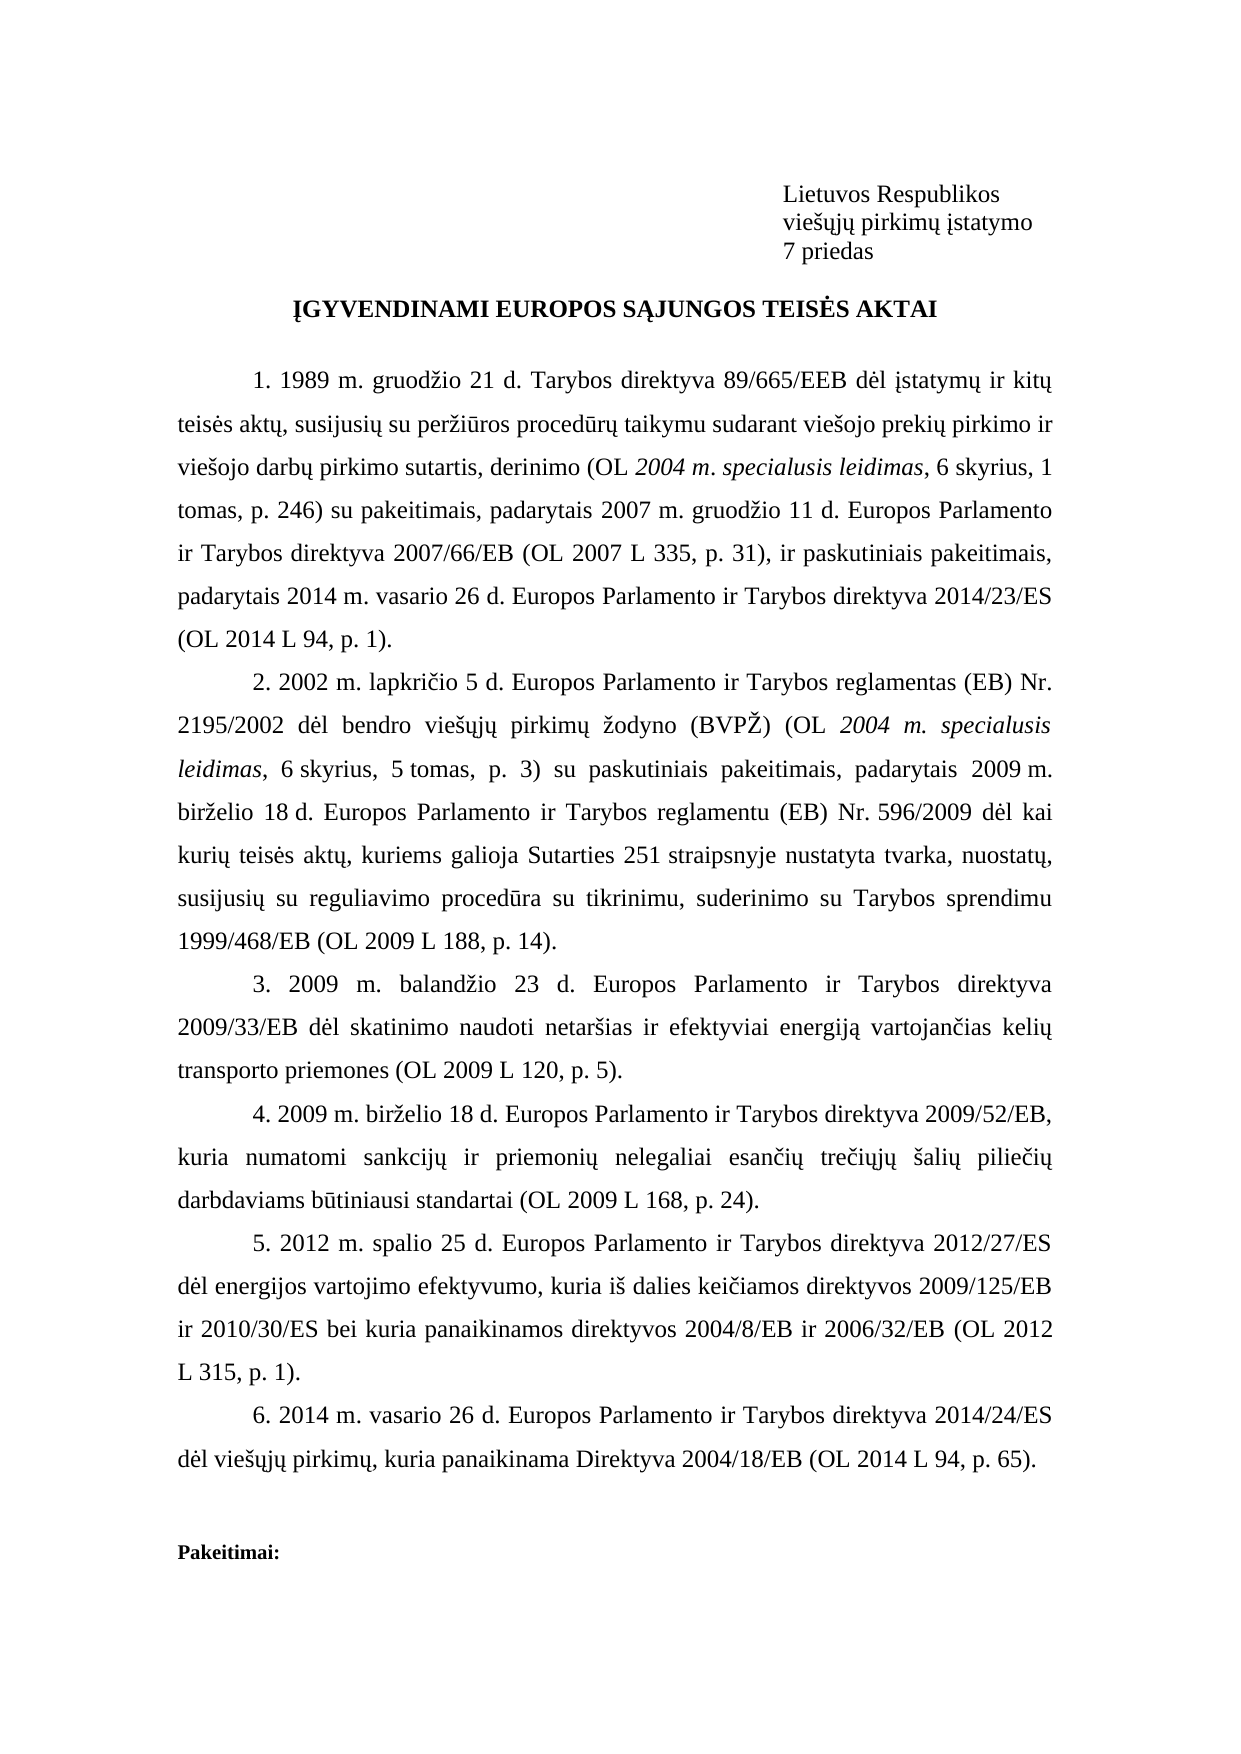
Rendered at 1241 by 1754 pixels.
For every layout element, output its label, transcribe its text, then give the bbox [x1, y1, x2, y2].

text 7 priedas [783, 236, 1053, 265]
text Pakeitimai: [177, 1540, 1053, 1564]
text 5. 2012 m. spalio 25 d. Europos Parlamento ir Tarybos direktyva 2012/27/ES dėl energijos vartojimo efektyvumo, kuria iš dalies keičiamos direktyvos 2009/125/EB ir 2010/30/ES bei kuria panaikinamos direktyvos 2004/8/EB ir 2006/32/EB (OL 2012 L 315, p. 1). [177, 1228, 1053, 1386]
text 4. 2009 m. birželio 18 d. Europos Parlamento ir Tarybos direktyva 2009/52/EB, kuria numatomi sankcijų ir priemonių nelegaliai esančių trečiųjų šalių piliečių darbdaviams būtiniausi standartai (OL 2009 L 168, p. 24). [177, 1099, 1053, 1214]
text ĮGYVENDINAMI EUROPOS SĄJUNGOS TEISĖS AKTAI [177, 294, 1053, 322]
text 3. 2009 m. balandžio 23 d. Europos Parlamento ir Tarybos direktyva 2009/33/EB dėl skatinimo naudoti netaršias ir efektyviai energiją vartojančias kelių transporto priemones (OL 2009 L 120, p. 5). [177, 969, 1053, 1084]
text 2. 2002 m. lapkričio 5 d. Europos Parlamento ir Tarybos reglamentas (EB) Nr. 2195/2002 dėl bendro viešųjų pirkimų žodyno (BVPŽ) (OL 2004 m. specialusis leidimas, 6 skyrius, 5 tomas, p. 3) su paskutiniais pakeitimais, padarytais 2009 m. birželio 18 d. Europos Parlamento ir Tarybos reglamentu (EB) Nr. 596/2009 dėl kai kurių teisės aktų, kuriems galioja Sutarties 251 straipsnyje nustatyta tvarka, nuostatų, susijusių su reguliavimo procedūra su tikrinimu, suderinimo su Tarybos sprendimu 1999/468/EB (OL 2009 L 188, p. 14). [177, 667, 1053, 955]
text Lietuvos Respublikos [783, 179, 1053, 207]
text 1. 1989 m. gruodžio 21 d. Tarybos direktyva 89/665/EEB dėl įstatymų ir kitų teisės aktų, susijusių su peržiūros procedūrų taikymu sudarant viešojo prekių pirkimo ir viešojo darbų pirkimo sutartis, derinimo (OL 2004 m. specialusis leidimas, 6 skyrius, 1 tomas, p. 246) su pakeitimais, padarytais 2007 m. gruodžio 11 d. Europos Parlamento ir Tarybos direktyva 2007/66/EB (OL 2007 L 335, p. 31), ir paskutiniais pakeitimais, padarytais 2014 m. vasario 26 d. Europos Parlamento ir Tarybos direktyva 2014/23/ES (OL 2014 L 94, p. 1). [177, 366, 1053, 653]
text viešųjų pirkimų įstatymo [783, 207, 1053, 236]
text 6. 2014 m. vasario 26 d. Europos Parlamento ir Tarybos direktyva 2014/24/ES dėl viešųjų pirkimų, kuria panaikinama Direktyva 2004/18/EB (OL 2014 L 94, p. 65). [177, 1401, 1053, 1472]
